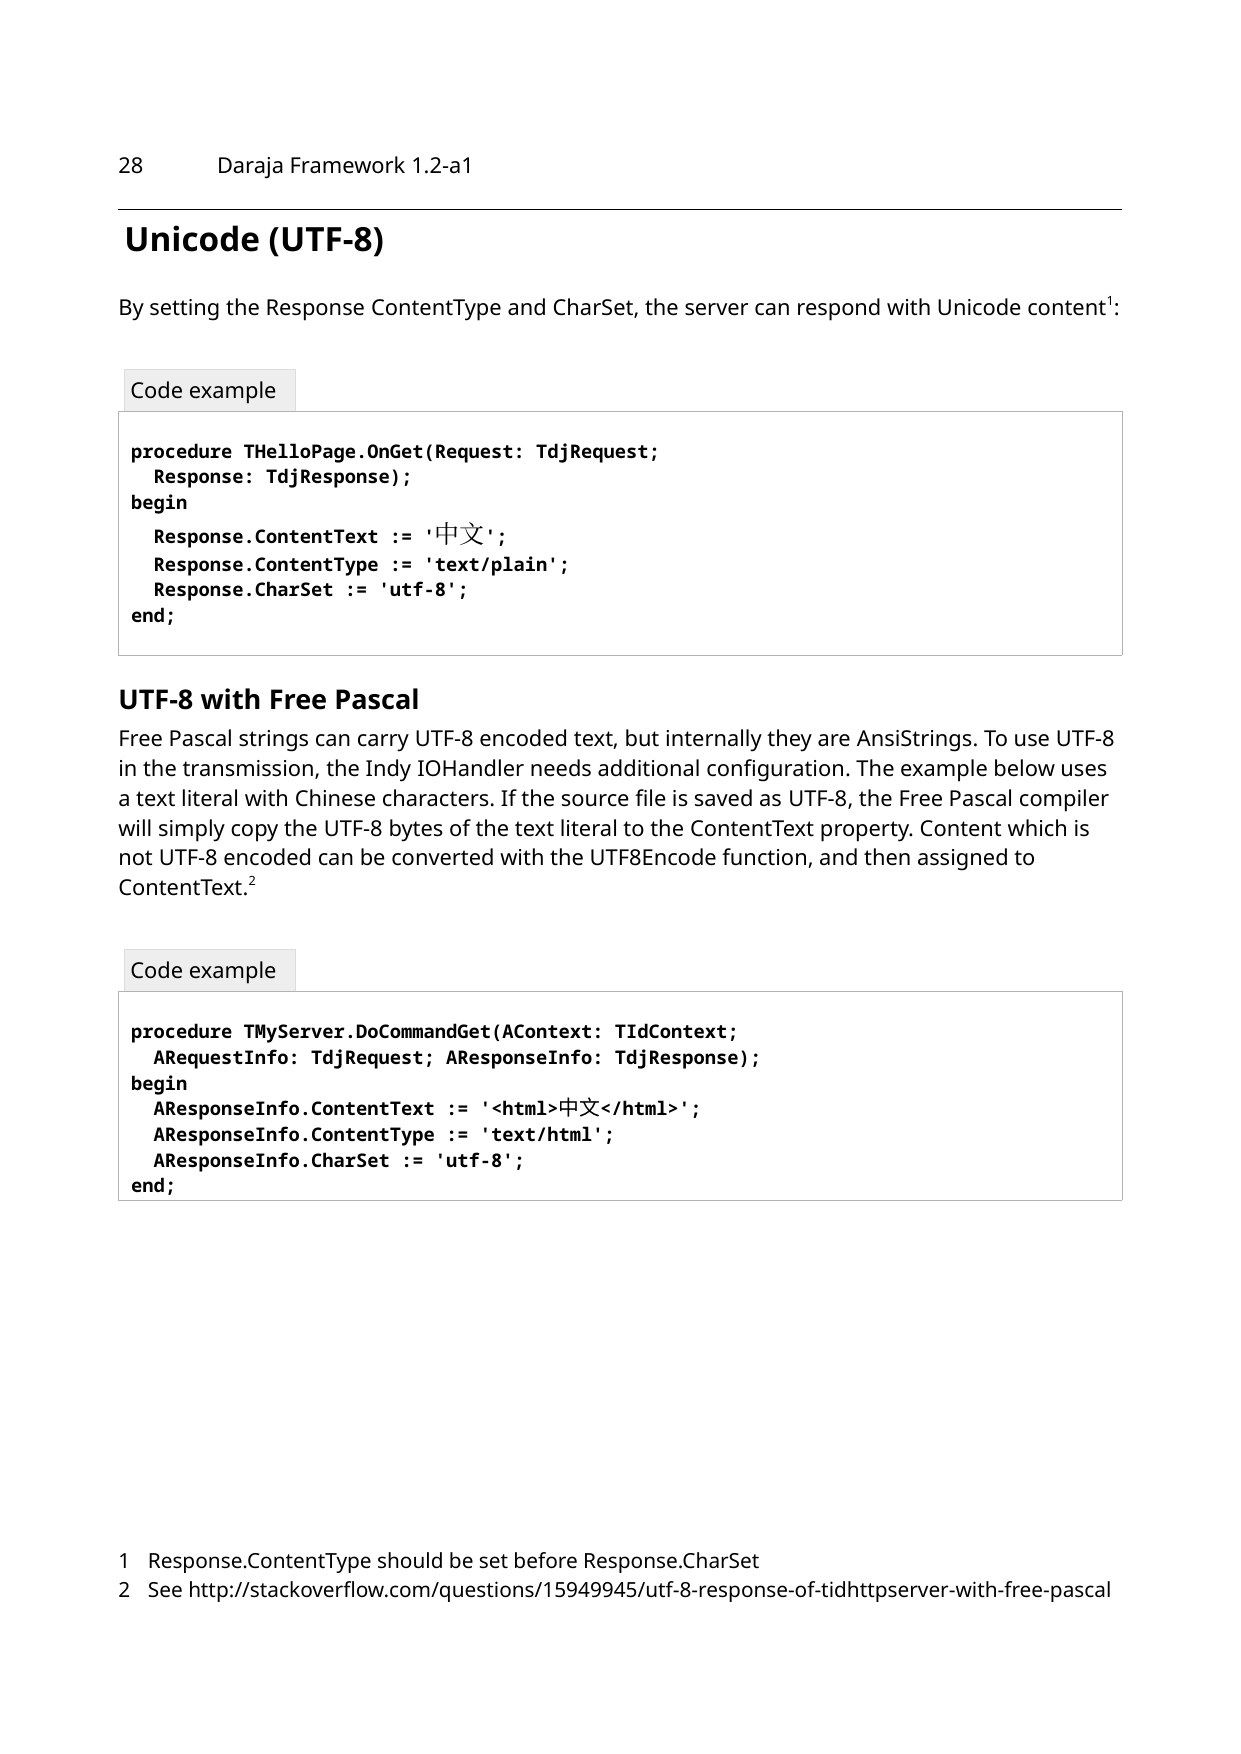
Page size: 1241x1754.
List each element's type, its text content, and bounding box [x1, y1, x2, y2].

text procedure TMyServer.DoCommandGet(AContext: TIdContext; [119, 1017, 1122, 1042]
text Response: TdjResponse); [119, 462, 1122, 487]
text ARequestInfo: TdjRequest; AResponseInfo: TdjResponse); [119, 1042, 1122, 1068]
text end; [119, 600, 1122, 627]
text Code example [125, 370, 295, 411]
text begin [119, 1068, 1122, 1093]
text Response.ContentText := '中文'; [119, 513, 1122, 549]
text See http://stackoverflow.com/questions/15949945/utf-8-response-of-tidhttpserver-with-free-pascal [118, 1576, 1122, 1604]
text By setting the Response ContentType and CharSet, the server can respond with Unicode content: [118, 292, 1122, 322]
text Response.CharSet := 'utf-8'; [119, 574, 1122, 600]
text Response.ContentType := 'text/plain'; [119, 549, 1122, 574]
text AResponseInfo.ContentText := '<html>中文</html>'; [119, 1093, 1122, 1119]
text begin [119, 487, 1122, 513]
text Free Pascal strings can carry UTF-8 encoded text, but internally they are AnsiStrings. To use UTF-8 in the transmission, the Indy IOHandler needs additional configuration. The example below uses a text literal with Chinese characters. If the source file is saved as UTF-8, the Free Pascal compiler will simply copy the UTF-8 bytes of the text literal to the ContentText property. Content which is not UTF-8 encoded can be converted with the UTF8Encode function, and then assigned to ContentText. [118, 723, 1122, 902]
text Code example [125, 950, 295, 991]
text AResponseInfo.ContentType := 'text/html'; [119, 1119, 1122, 1145]
text AResponseInfo.CharSet := 'utf-8'; [119, 1145, 1122, 1171]
text procedure THelloPage.OnGet(Request: TdjRequest; [119, 436, 1122, 462]
subtitle Unicode (UTF-8) [118, 210, 1122, 268]
text end; [119, 1171, 1122, 1200]
text Response.ContentType should be set before Response.CharSet [118, 1546, 1122, 1575]
subtitle UTF-8 with Free Pascal [118, 680, 1122, 717]
